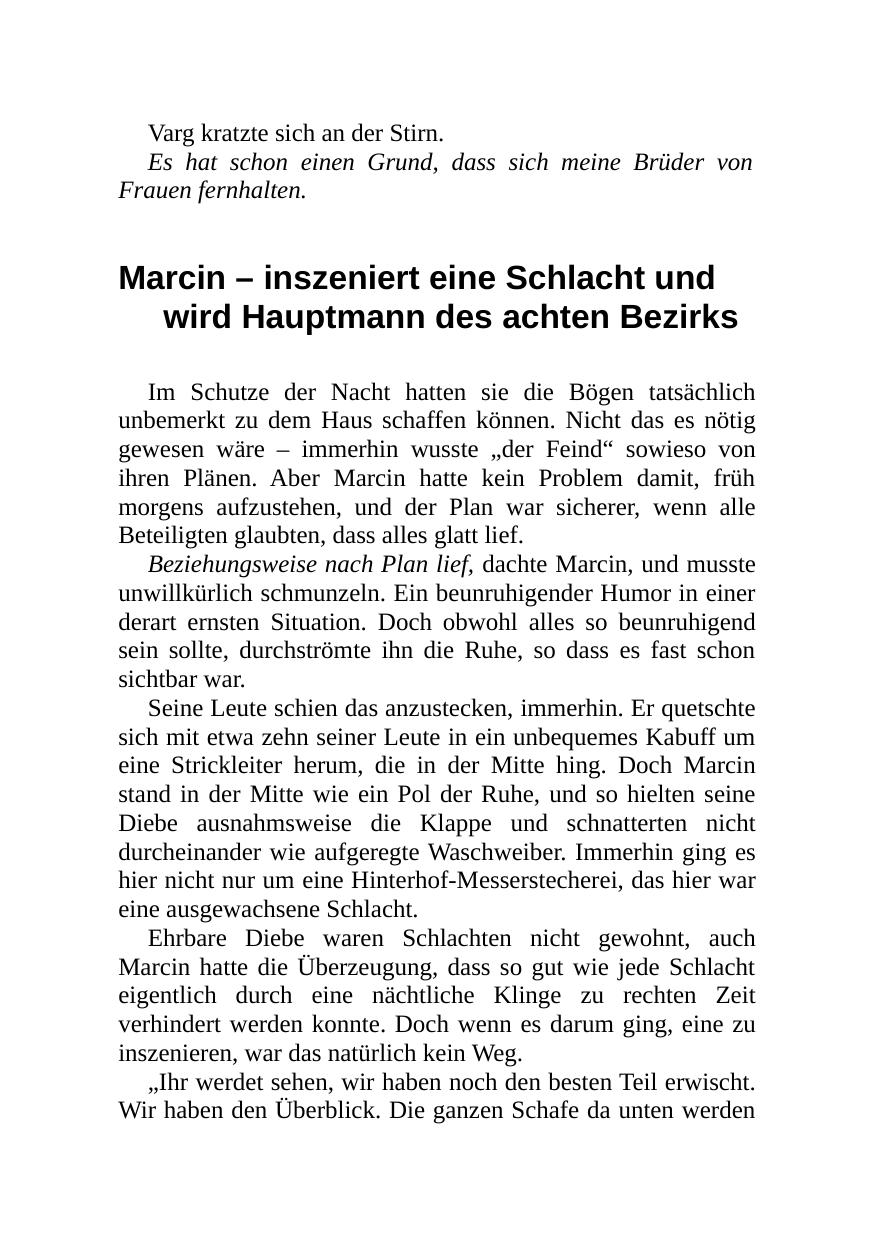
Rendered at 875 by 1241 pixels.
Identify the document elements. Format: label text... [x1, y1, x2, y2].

text Varg kratzte sich an der Stirn. [118, 118, 756, 147]
text Seine Leute schien das anzustecken, immerhin. Er quetschte sich mit etwa zehn seiner Leute in ein unbequemes Kabuff um eine Strickleiter herum, die in der Mitte hing. Doch Marcin stand in der Mitte wie ein Pol der Ruhe, und so hielten seine Diebe ausnahmsweise die Klappe und schnatterten nicht durcheinander wie aufgeregte Waschweiber. Immerhin ging es hier nicht nur um eine Hinterhof-Messerstecherei, das hier war eine ausgewachsene Schlacht. [118, 693, 756, 923]
subtitle Marcin – inszeniert eine Schlacht und wird Hauptmann des achten Bezirks [118, 258, 756, 335]
text „Ihr werdet sehen, wir haben noch den besten Teil erwischt. Wir haben den Überblick. Die ganzen Schafe da unten werden [118, 1067, 756, 1124]
text Es hat schon einen Grund, dass sich meine Brüder von Frauen fernhalten. [118, 147, 756, 204]
text Ehrbare Diebe waren Schlachten nicht gewohnt, auch Marcin hatte die Überzeugung, dass so gut wie jede Schlacht eigentlich durch eine nächtliche Klinge zu rechten Zeit verhindert werden konnte. Doch wenn es darum ging, eine zu inszenieren, war das natürlich kein Weg. [118, 923, 756, 1067]
text Beziehungsweise nach Plan lief, dachte Marcin, und musste unwillkürlich schmunzeln. Ein beunruhigender Humor in einer derart ernsten Situation. Doch obwohl alles so beunruhigend sein sollte, durchströmte ihn die Ruhe, so dass es fast schon sichtbar war. [118, 549, 756, 693]
text Im Schutze der Nacht hatten sie die Bögen tatsächlich unbemerkt zu dem Haus schaffen können. Nicht das es nötig gewesen wäre – immerhin wusste „der Feind“ sowieso von ihren Plänen. Aber Marcin hatte kein Problem damit, früh morgens aufzustehen, und der Plan war sicherer, wenn alle Beteiligten glaubten, dass alles glatt lief. [118, 377, 756, 549]
